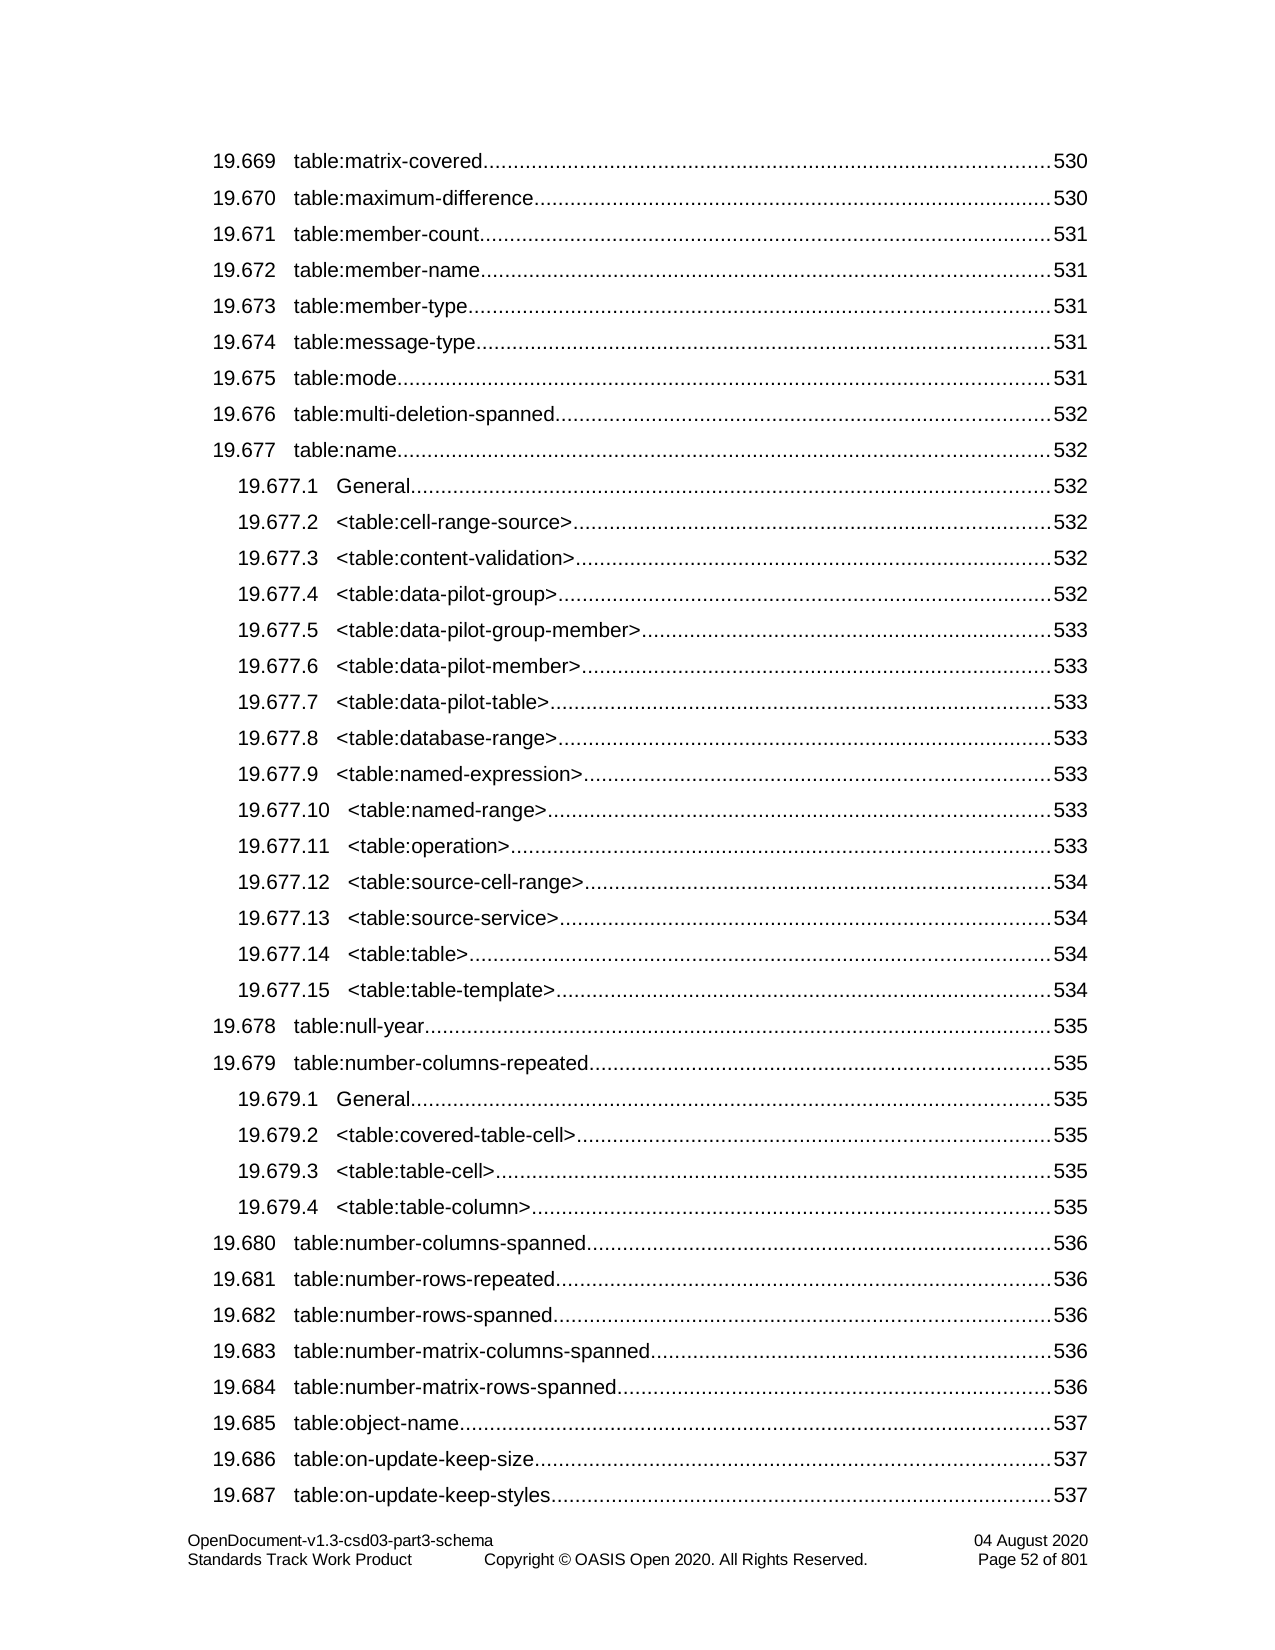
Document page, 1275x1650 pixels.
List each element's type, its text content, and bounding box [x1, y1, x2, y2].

text 19.673 table:member-type 531 [212, 294, 1088, 318]
text 19.677.14 <table:table> 534 [237, 943, 1088, 966]
text 19.677.3 <table:content-validation> 532 [237, 546, 1088, 570]
text 19.675 table:mode 531 [212, 366, 1088, 390]
text 19.677.1 General 532 [237, 474, 1088, 498]
text 19.677.9 <table:named-expression> 533 [237, 763, 1088, 786]
text 19.677.7 <table:data-pilot-table> 533 [237, 691, 1088, 714]
text 19.684 table:number-matrix-rows-spanned 536 [212, 1375, 1088, 1399]
text 19.677.6 <table:data-pilot-member> 533 [237, 654, 1088, 678]
text 19.677 table:name 532 [212, 438, 1088, 462]
text 19.677.4 <table:data-pilot-group> 532 [237, 582, 1088, 606]
text 19.679.2 <table:covered-table-cell> 535 [237, 1123, 1088, 1147]
text 19.677.10 <table:named-range> 533 [237, 799, 1088, 822]
text 19.677.2 <table:cell-range-source> 532 [237, 510, 1088, 534]
text 19.679.1 General 535 [237, 1087, 1088, 1111]
text 19.677.13 <table:source-service> 534 [237, 907, 1088, 930]
text 19.679.4 <table:table-column> 535 [237, 1195, 1088, 1219]
text 19.674 table:message-type 531 [212, 330, 1088, 354]
text 19.683 table:number-matrix-columns-spanned 536 [212, 1339, 1088, 1363]
text 19.676 table:multi-deletion-spanned 532 [212, 402, 1088, 426]
text 19.677.5 <table:data-pilot-group-member> 533 [237, 618, 1088, 642]
text 19.687 table:on-update-keep-styles 537 [212, 1483, 1088, 1507]
text 19.678 table:null-year 535 [212, 1015, 1088, 1038]
text 19.669 table:matrix-covered 530 [212, 150, 1088, 173]
text 19.671 table:member-count 531 [212, 222, 1088, 246]
text 19.679.3 <table:table-cell> 535 [237, 1159, 1088, 1183]
text 19.680 table:number-columns-spanned 536 [212, 1231, 1088, 1255]
text 19.672 table:member-name 531 [212, 258, 1088, 282]
text 19.686 table:on-update-keep-size 537 [212, 1447, 1088, 1471]
text 19.681 table:number-rows-repeated 536 [212, 1267, 1088, 1291]
text 19.677.8 <table:database-range> 533 [237, 727, 1088, 750]
text 19.679 table:number-columns-repeated 535 [212, 1051, 1088, 1074]
text 19.685 table:object-name 537 [212, 1411, 1088, 1435]
text 19.670 table:maximum-difference 530 [212, 186, 1088, 209]
text 19.677.12 <table:source-cell-range> 534 [237, 871, 1088, 894]
text 19.682 table:number-rows-spanned 536 [212, 1303, 1088, 1327]
text 19.677.15 <table:table-template> 534 [237, 979, 1088, 1002]
text 19.677.11 <table:operation> 533 [237, 835, 1088, 858]
